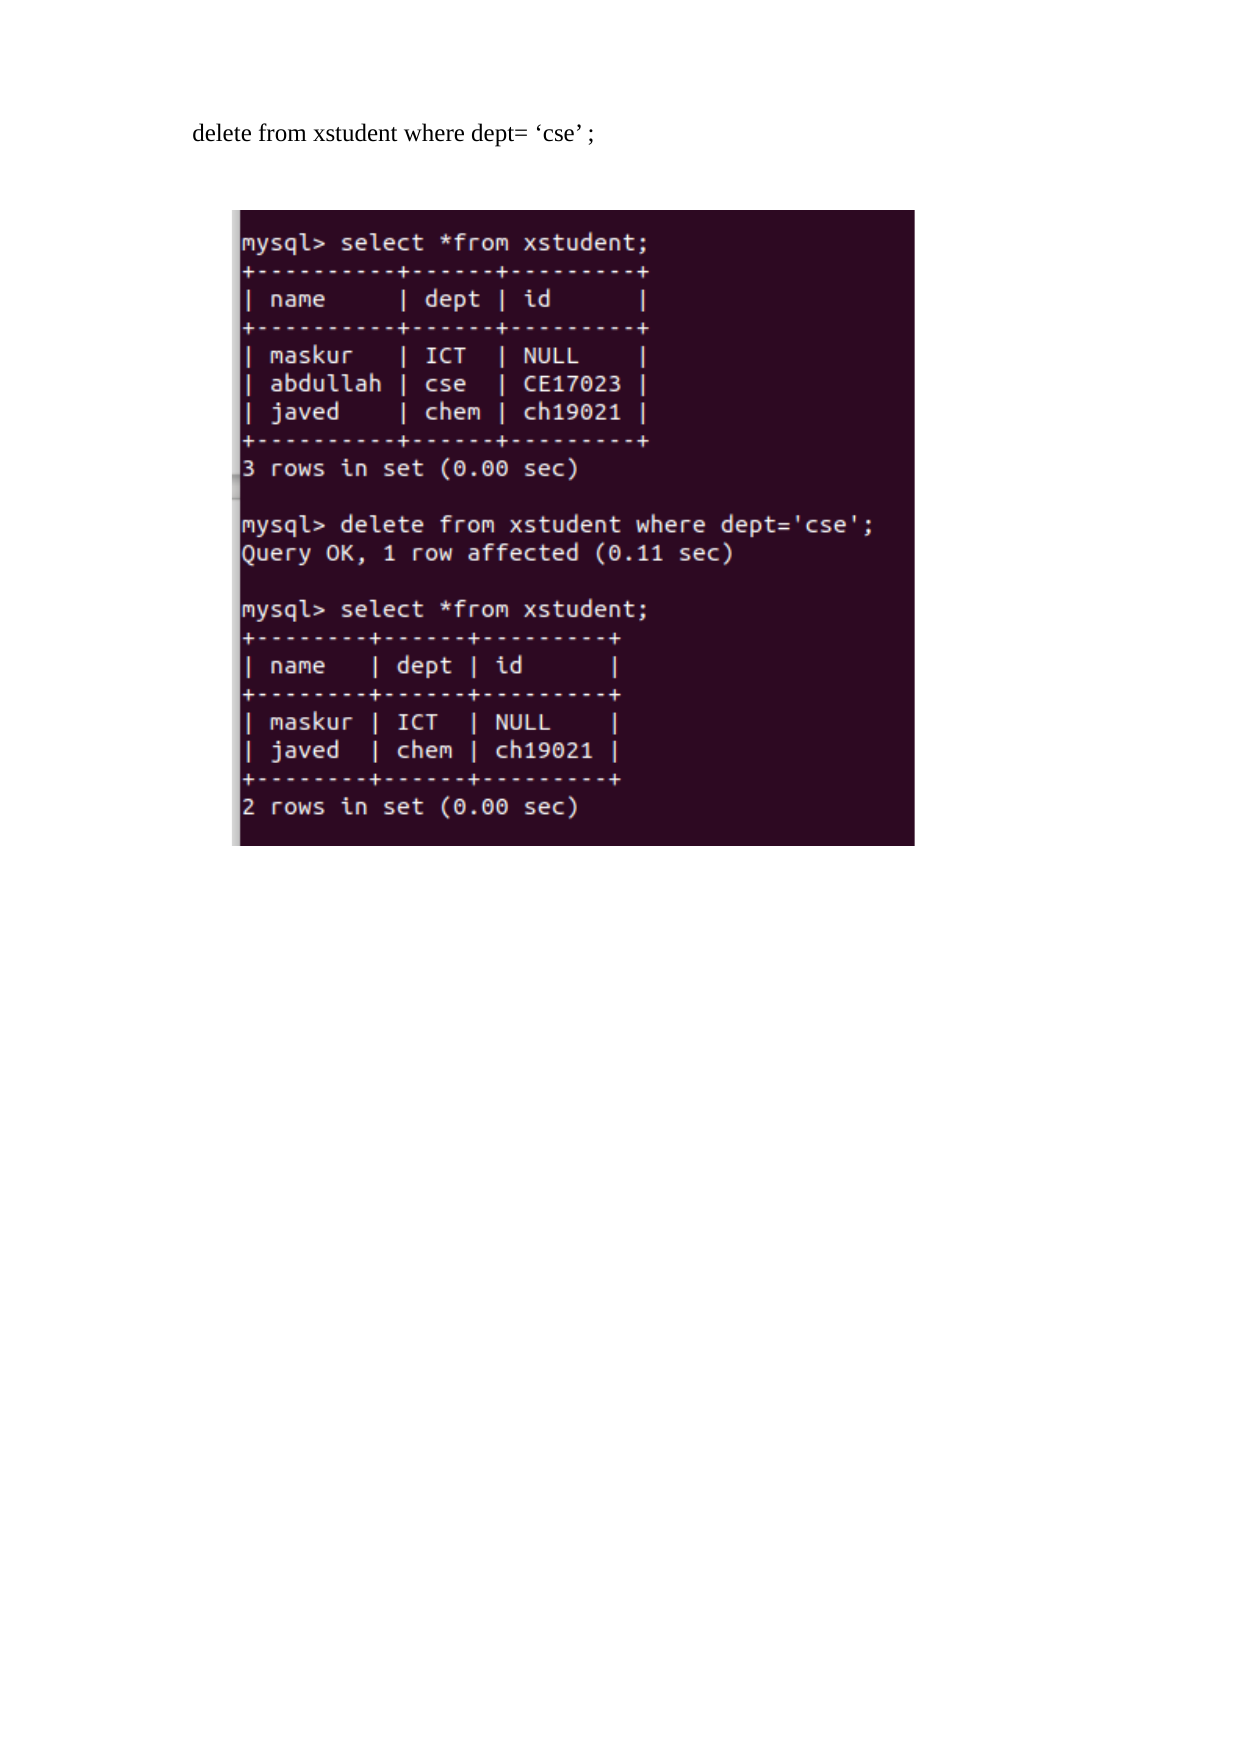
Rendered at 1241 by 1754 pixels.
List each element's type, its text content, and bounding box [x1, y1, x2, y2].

text delete from xstudent where dept= ‘cse’ ; [118, 118, 1122, 147]
picture [231, 210, 915, 846]
